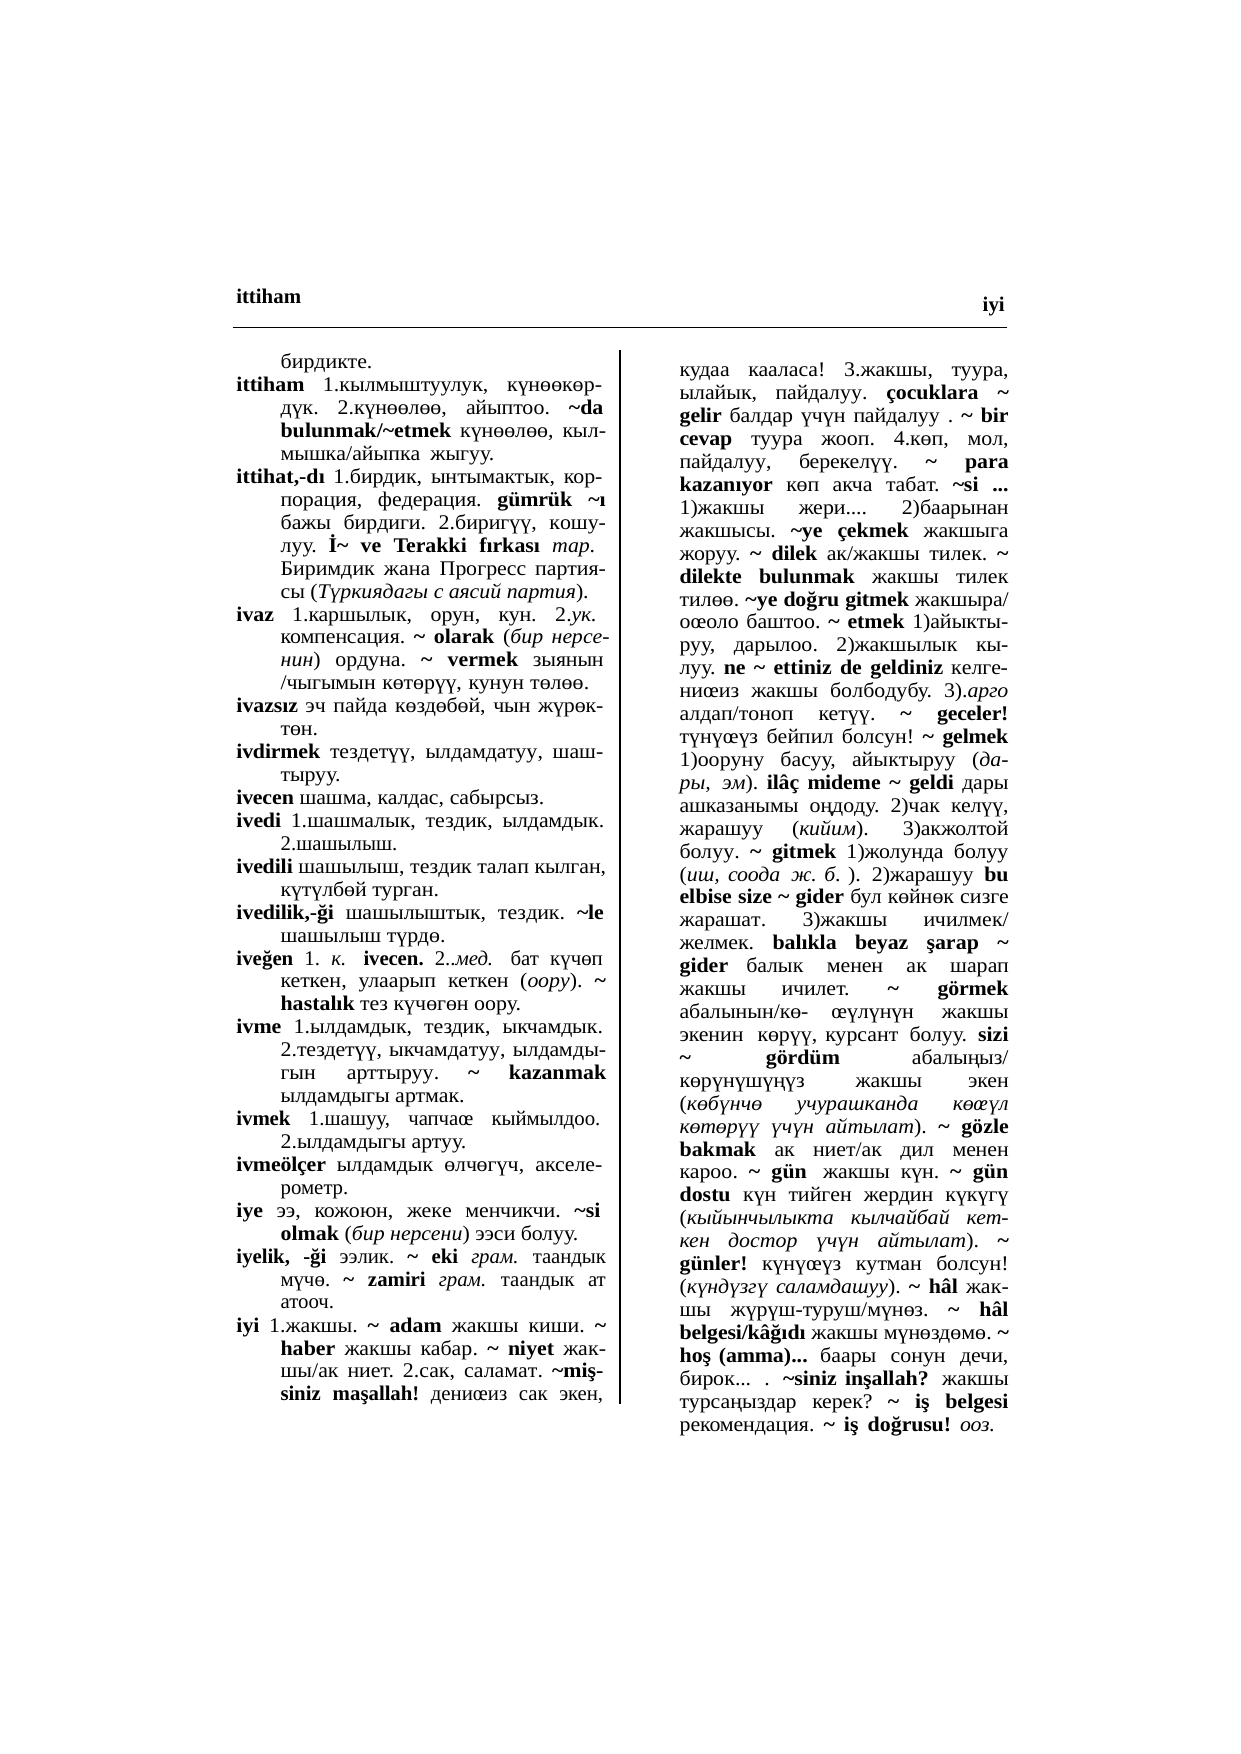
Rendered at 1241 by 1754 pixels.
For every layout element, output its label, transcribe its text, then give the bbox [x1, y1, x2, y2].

text ivmeölçer ылдамдык өлчөгүч, акселе- [236, 1153, 609, 1176]
text Биримдик жана Прогресс партия- сы (Түркиядагы c аясий партия). [280, 557, 606, 603]
text iyi 1.жакшы. ~ adam жакшы киши. ~ haber жакшы кабар. ~ niyet жак- шы/ак ниет. 2.сак, саламат. ~miş- [236, 1314, 606, 1382]
text ivazsız эч пайда көздөбөй, чын жүрөк- төн. [236, 694, 609, 740]
text ivme 1.ылдамдык, тездик, ыкчамдык. [236, 1015, 605, 1038]
text ivmek 1.шашуу, чапчаœ кыймылдоо. [236, 1107, 605, 1130]
text ivedili шашылыш, тездик талап кылган, күтүлбөй турган. [236, 855, 609, 901]
text iye ээ, кожоюн, жеке менчикчи. ~si olmak (бир нерсени) ээси болуу. [236, 1199, 609, 1245]
text рометр. [280, 1176, 352, 1199]
text кудаа кааласа! 3.жакшы, туура, ылайык, пайдалуу. çocuklara ~ gelir балдар үчүн пайдалуу . ~ bir cevap туура жооп. 4.көп, мол, пайдалуу, берекелүү. ~ para kazanıyor көп акча табат. ~si ... 1)жакшы жери.... 2)баарынан жакшысы. ~ye çekmek жакшыга жоруу. ~ dilek ак/жакшы тилек. ~ dilekte bulunmak жакшы тилек тилөө. ~ye doğru gitmek жакшыра/ оœоло баштоо. ~ etmek 1)айыкты- руу, дарылоо. 2)жакшылык кы- луу. ne ~ ettiniz de geldiniz келге- ниœиз жакшы болбодубу. 3).арго алдап/тоноп кетүү. ~ geceler! түнүœүз бейпил болсун! ~ gelmek 1)ооруну басуу, айыктыруу (да- ры, эм). ilâç mideme ~ geldi дары ашказанымы оңдоду. 2)чак келүү, жарашуу (кийим). 3)акжолтой болуу. ~ gitmek 1)жолунда болуу (иш, соода ж. б. ). 2)жарашуу bu elbise size ~ gider бул көйнөк сизге жарашат. 3)жакшы ичилмек/ желмек. balıkla beyaz şarap ~ gider балык менен ак шарап жакшы ичилет. ~ görmek абалынын/кө- œүлүнүн жакшы экенин көрүү, курсант болуу. sizi ~ gördüm абалыңыз/ көрүнүшүңүз жакшы экен (көбүнчө учурашканда көœүл көтөрүү үчүн айтылат). ~ gözle bakmak ак ниет/ак дил менен кароо. ~ gün жакшы күн. ~ gün dostu күн тийген жердин күкүгү (кыйынчылыкта кылчайбай кет- кен достор үчүн айтылат). ~ günler! күнүœүз кутман болсун! (күндүзгү саламдашуу). ~ hâl жак- шы жүрүш-туруш/мүнөз. ~ hâl belgesi/kâğıdı жакшы мүнөздөмө. ~ hoş (amma)... баары сонун дечи, бирок... . ~siniz inşallah? жакшы турсаңыздар керек? ~ iş belgesi рекомендация. ~ iş doğrusu! ооз. [679, 357, 1008, 1436]
text тыруу. [280, 763, 343, 786]
text ittiham 1.кылмыштуулук, күнөөкөр- дүк. 2.күнөөлөө, айыптоо. ~da [236, 373, 609, 419]
text 2.тездетүү, ыкчамдатуу, ылдамды- гын арттыруу. ~ kazanmak ылдамдыгы артмак. [280, 1038, 606, 1107]
text iveğen 1. к. ivecen. 2..мед. бат күчөп [236, 947, 609, 969]
text siniz maşallah! дениœиз сак экен, [280, 1382, 606, 1405]
text iyi [922, 292, 1065, 316]
text ivdirmek тездетүү, ылдамдатуу, шаш- [236, 740, 605, 763]
text ivedilik,-ği шашылыштык, тездик. ~le [236, 901, 609, 924]
text шашылыш түрдө. [280, 924, 446, 947]
text кеткен, улаарып кеткен (оору). ~ hastalık тез күчөгөн оору. [280, 969, 606, 1015]
text бирдикте. [280, 349, 373, 373]
text ivedi 1.шашмалык, тездик, ылдамдык. [236, 809, 609, 832]
text ivaz 1.каршылык, орун, кун. 2.ук. [236, 603, 606, 626]
text 2.ылдамдыгы артуу. [280, 1130, 469, 1153]
text iyelik, -ği ээлик. ~ eki грам. таандык мүчө. ~ zamiri грам. таандык ат атооч. [236, 1245, 606, 1313]
text порация, федерация. gümrük ~ı бажы бирдиги. 2.биригүү, кошу- луу. İ~ ve Terakki fırkası тар. [280, 488, 606, 557]
text bulunmak/~etmek күнөөлөө, кыл- мышка/айыпка жыгуу. [280, 419, 606, 465]
text ittiham [236, 284, 301, 308]
text ittihat,-dı 1.бирдик, ынтымактык, кор- [236, 465, 605, 488]
text ivecen шашма, калдас, сабырсыз. [236, 786, 605, 809]
text компенсация. ~ olarak (бир нерсе- нин) ордуна. ~ vermek зыянын [280, 626, 609, 671]
text /чыгымын көтөрүү, кунун төлөө. [280, 671, 592, 694]
text 2.шашылыш. [280, 832, 403, 855]
